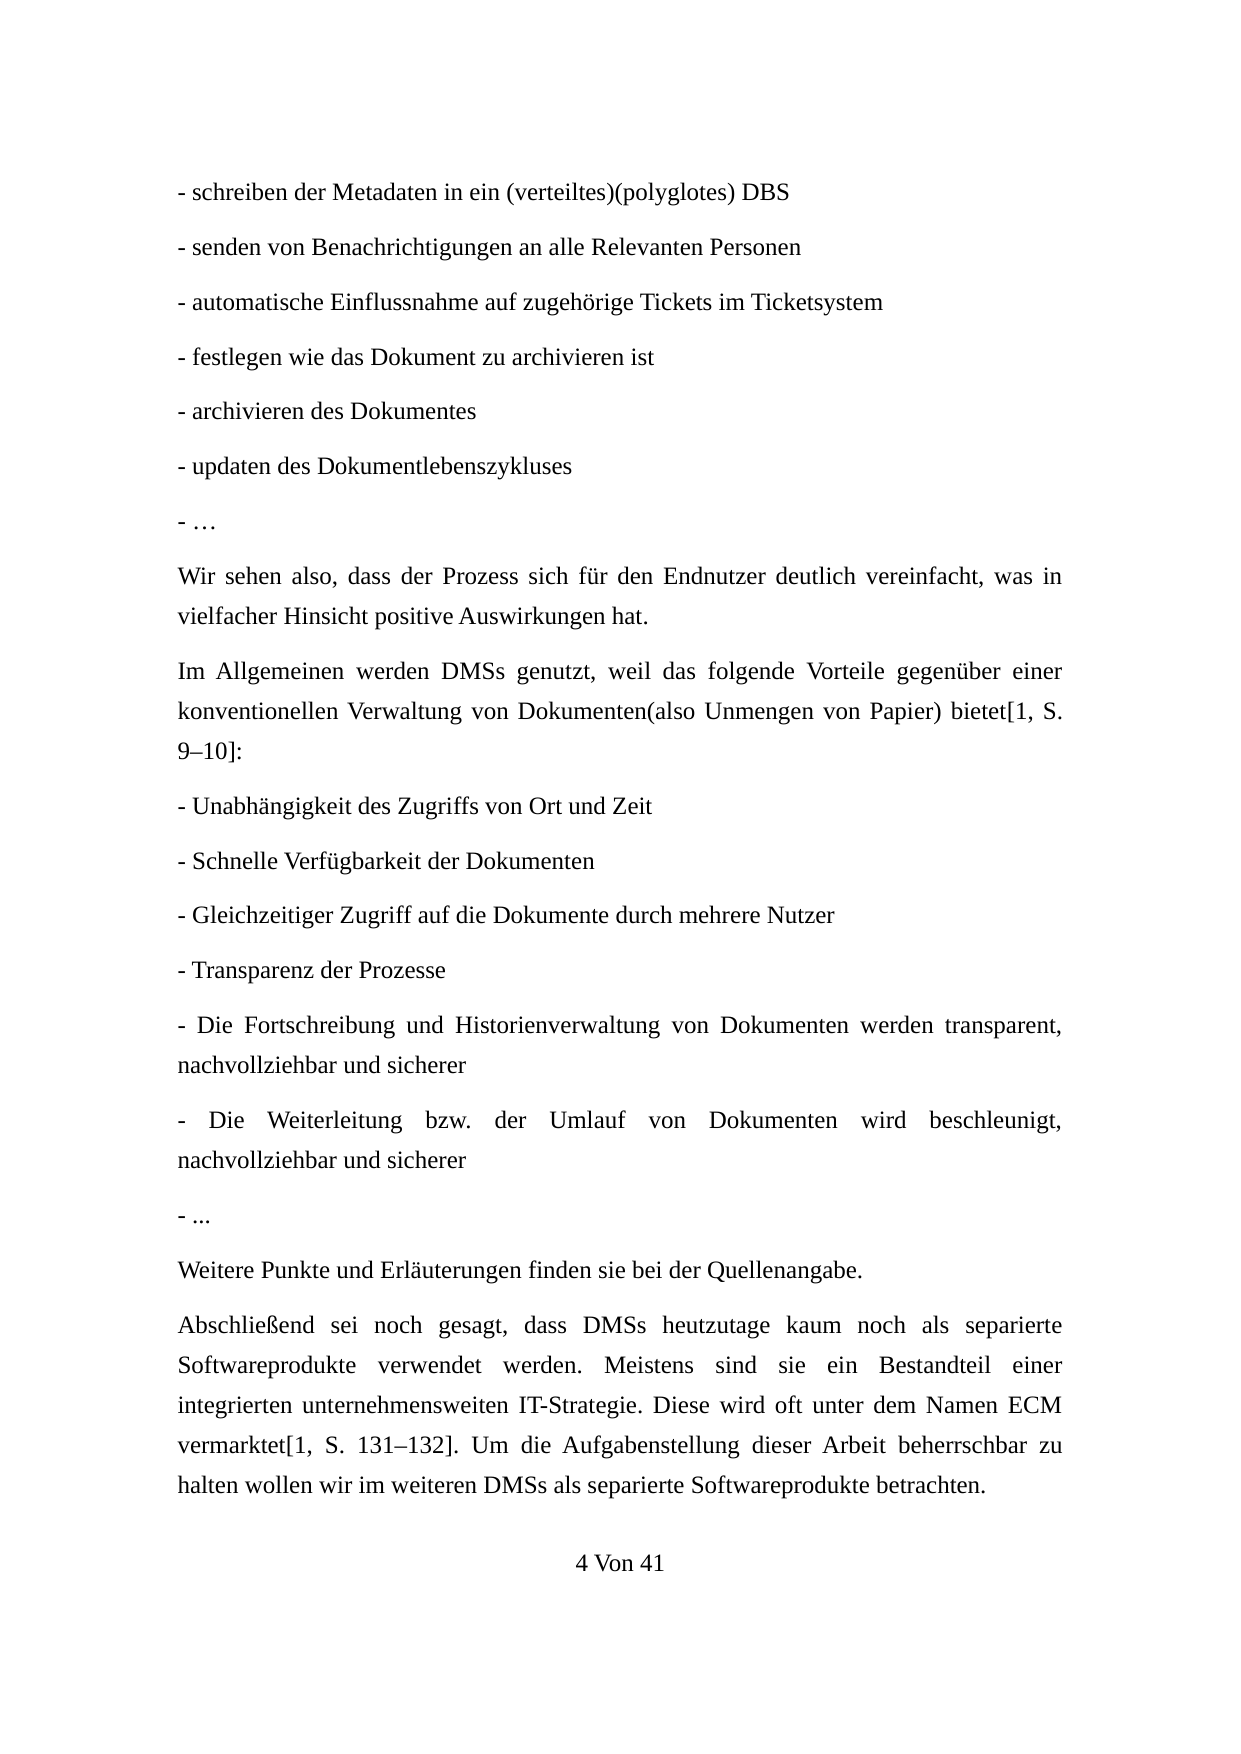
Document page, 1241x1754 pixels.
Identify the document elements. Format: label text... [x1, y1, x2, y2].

text Abschließend sei noch gesagt, dass DMSs heutzutage kaum noch als separierte Softwareprodukte verwendet werden. Meistens sind sie ein Bestandteil einer integrierten unternehmensweiten IT-Strategie. Diese wird oft unter dem Namen ECM vermarktet[1, S. 131–132]. Um die Aufgabenstellung dieser Arbeit beherrschbar zu halten wollen wir im weiteren DMSs als separierte Softwareprodukte betrachten. [177, 1310, 1063, 1499]
text - Schnelle Verfügbarkeit der Dokumenten [177, 846, 1063, 874]
text Weitere Punkte und Erläuterungen finden sie bei der Quellenangabe. [177, 1255, 1063, 1284]
text - senden von Benachrichtigungen an alle Relevanten Personen [177, 232, 1063, 261]
text - Gleichzeitiger Zugriff auf die Dokumente durch mehrere Nutzer [177, 901, 1063, 929]
text - Transparenz der Prozesse [177, 955, 1063, 984]
text Wir sehen also, dass der Prozess sich für den Endnutzer deutlich vereinfacht, was in vielfacher Hinsicht positive Auswirkungen hat. [177, 561, 1063, 630]
text - ... [177, 1200, 1063, 1229]
text - Die Weiterleitung bzw. der Umlauf von Dokumenten wird beschleunigt, nachvollziehbar und sicherer [177, 1105, 1063, 1174]
text - festlegen wie das Dokument zu archivieren ist [177, 342, 1063, 370]
text - Unabhängigkeit des Zugriffs von Ort und Zeit [177, 791, 1063, 820]
text Im Allgemeinen werden DMSs genutzt, weil das folgende Vorteile gegenüber einer konventionellen Verwaltung von Dokumenten(also Unmengen von Papier) bietet[1, S. 9–10]: [177, 656, 1063, 765]
text - automatische Einflussnahme auf zugehörige Tickets im Ticketsystem [177, 287, 1063, 316]
text - archivieren des Dokumentes [177, 396, 1063, 425]
text - schreiben der Metadaten in ein (verteiltes)(polyglotes) DBS [177, 177, 1063, 206]
text - … [177, 506, 1063, 535]
text - updaten des Dokumentlebenszykluses [177, 451, 1063, 480]
text - Die Fortschreibung und Historienverwaltung von Dokumenten werden transparent, nachvollziehbar und sicherer [177, 1010, 1063, 1079]
